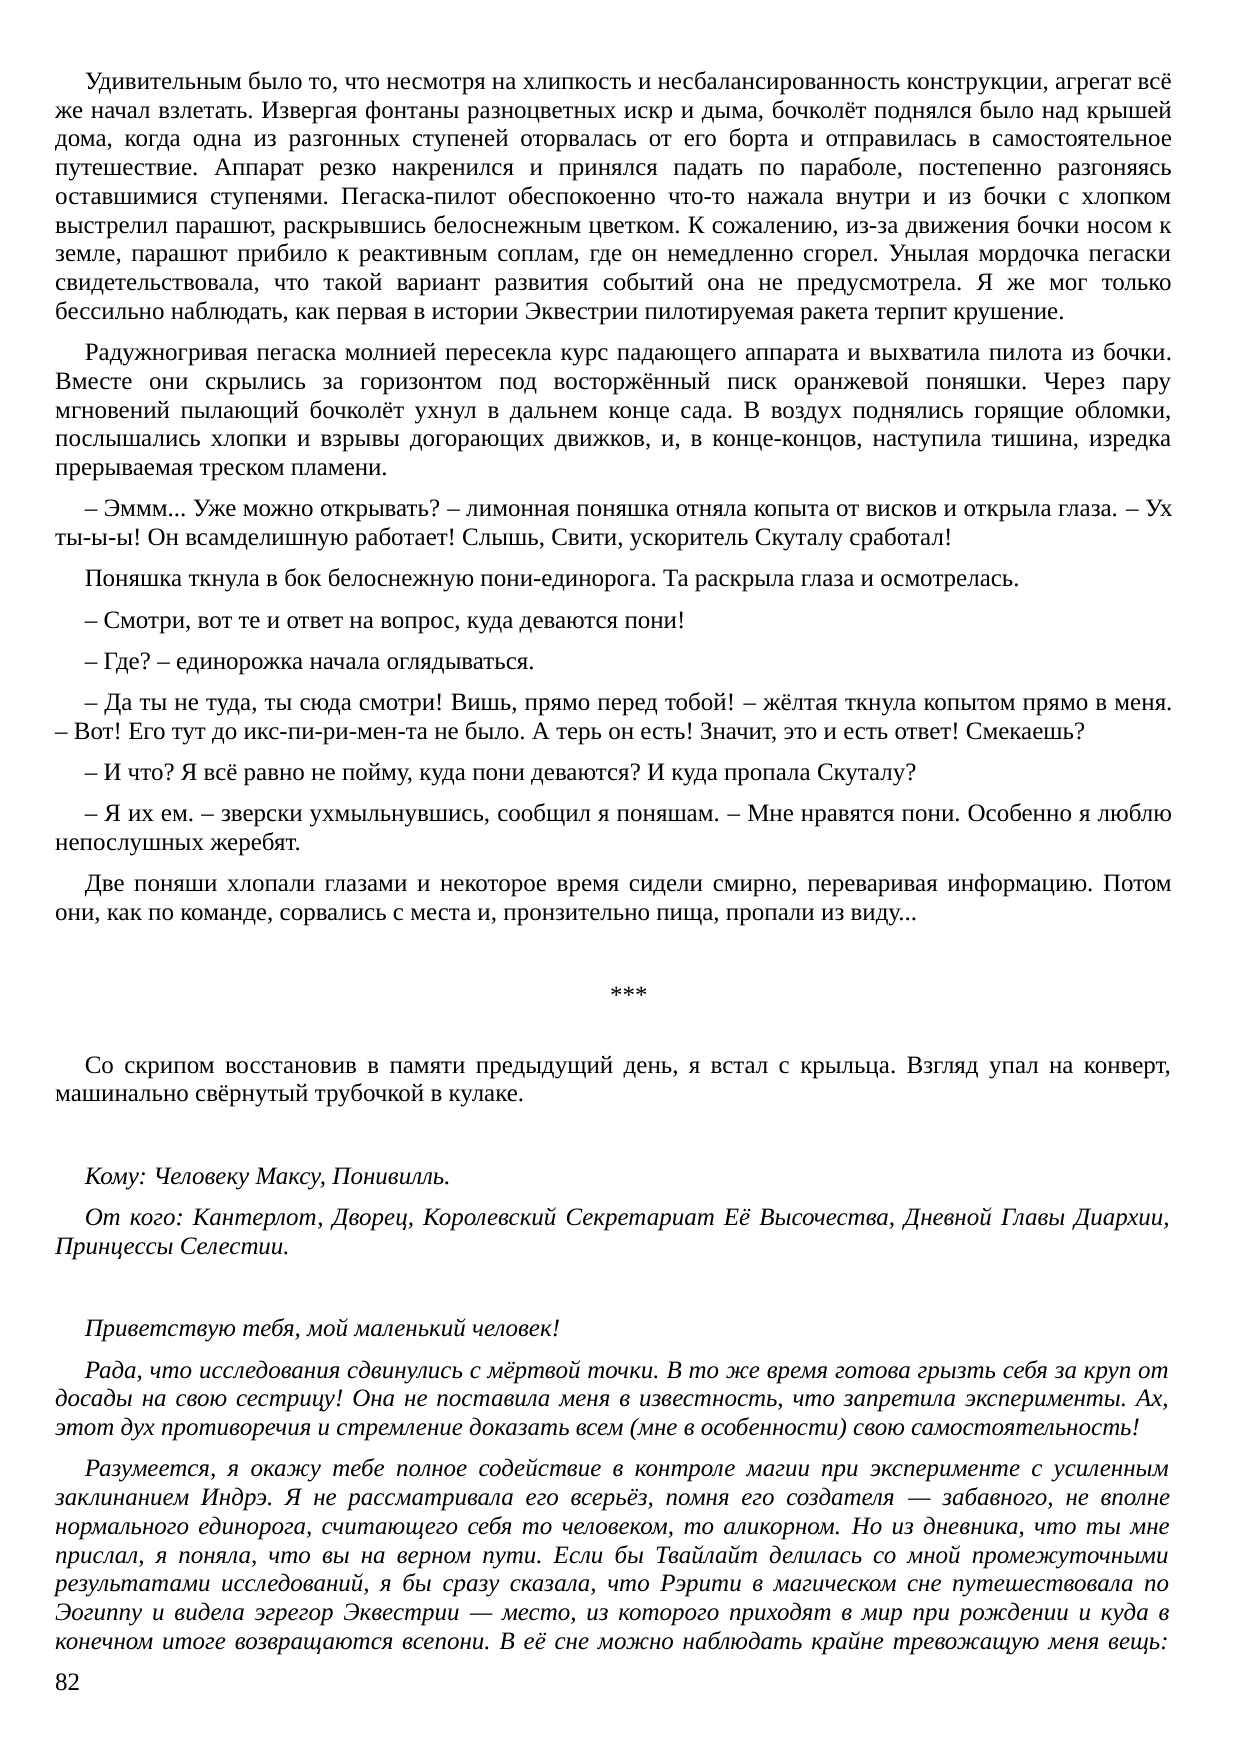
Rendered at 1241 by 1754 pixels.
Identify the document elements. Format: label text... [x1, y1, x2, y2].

text Со скрипом восстановив в памяти предыдущий день, я встал с крыльца. Взгляд упал на конверт, машинально свёрнутый трубочкой в кулаке. [55, 1050, 1173, 1107]
text – Где? – единорожка начала оглядываться. [55, 646, 1173, 675]
text Рада, что исследования сдвинулись с мёртвой точки. В то же время готова грызть себя за круп от досады на свою сестрицу! Она не поставила меня в известность, что запретила эксперименты. Ах, этот дух противоречия и стремление доказать всем (мне в особенности) свою самостоятельность! [55, 1355, 1173, 1441]
text *** [55, 980, 1173, 1037]
text – И что? Я всё равно не пойму, куда пони деваются? И куда пропала Скуталу? [55, 757, 1173, 786]
text – Я их ем. – зверски ухмыльнувшись, сообщил я поняшам. – Мне нравятся пони. Особенно я люблю непослушных жеребят. [55, 798, 1173, 856]
text – Да ты не туда, ты сюда смотри! Вишь, прямо перед тобой! – жёлтая ткнула копытом прямо в меня. – Вот! Его тут до икс-пи-ри-мен-та не было. А терь он есть! Значит, это и есть ответ! Смекаешь? [55, 687, 1173, 745]
text Кому: Человеку Максу, Понивилль. [55, 1161, 1173, 1190]
text Удивительным было то, что несмотря на хлипкость и несбалансированность конструкции, агрегат всё же начал взлетать. Извергая фонтаны разноцветных искр и дыма, бочколёт поднялся было над крышей дома, когда одна из разгонных ступеней оторвалась от его борта и отправилась в самостоятельное путешествие. Аппарат резко накренился и принялся падать по параболе, постепенно разгоняясь оставшимися ступенями. Пегаска-пилот обеспокоенно что-то нажала внутри и из бочки с хлопком выстрелил парашют, раскрывшись белоснежным цветком. К сожалению, из-за движения бочки носом к земле, парашют прибило к реактивным соплам, где он немедленно сгорел. Унылая мордочка пегаски свидетельствовала, что такой вариант развития событий она не предусмотрела. Я же мог только бессильно наблюдать, как первая в истории Эквестрии пилотируемая ракета терпит крушение. [55, 66, 1173, 325]
text – Эммм... Уже можно открывать? – лимонная поняшка отняла копыта от висков и открыла глаза. – Ух ты-ы-ы! Он всамделишную работает! Слышь, Свити, ускоритель Скуталу сработал! [55, 493, 1173, 551]
text Разумеется, я окажу тебе полное содействие в контроле магии при эксперименте с усиленным заклинанием Индрэ. Я не рассматривала его всерьёз, помня его создателя — забавного, не вполне нормального единорога, считающего себя то человеком, то аликорном. Но из дневника, что ты мне прислал, я поняла, что вы на верном пути. Если бы Твайлайт делилась со мной промежуточными результатами исследований, я бы сразу сказала, что Рэрити в магическом сне путешествовала по Эогиппу и видела эгрегор Эквестрии — место, из которого приходят в мир при рождении и куда в конечном итоге возвращаются всепони. В её сне можно наблюдать крайне тревожащую меня вещь: [55, 1453, 1173, 1655]
text Поняшка ткнула в бок белоснежную пони-единорога. Та раскрыла глаза и осмотрелась. [55, 563, 1173, 592]
text Приветствую тебя, мой маленький человек! [55, 1313, 1173, 1342]
text Две поняши хлопали глазами и некоторое время сидели смирно, переваривая информацию. Потом они, как по команде, сорвались с места и, пронзительно пища, пропали из виду... [55, 868, 1173, 926]
text От кого: Кантерлот, Дворец, Королевский Секретариат Её Высочества, Дневной Главы Диархии, Принцессы Селестии. [55, 1202, 1173, 1260]
text Радужногривая пегаска молнией пересекла курс падающего аппарата и выхватила пилота из бочки. Вместе они скрылись за горизонтом под восторжённый писк оранжевой поняшки. Через пару мгновений пылающий бочколёт ухнул в дальнем конце сада. В воздух поднялись горящие обломки, послышались хлопки и взрывы догорающих движков, и, в конце-концов, наступила тишина, изредка прерываемая треском пламени. [55, 337, 1173, 481]
text – Смотри, вот те и ответ на вопрос, куда деваются пони! [55, 605, 1173, 633]
